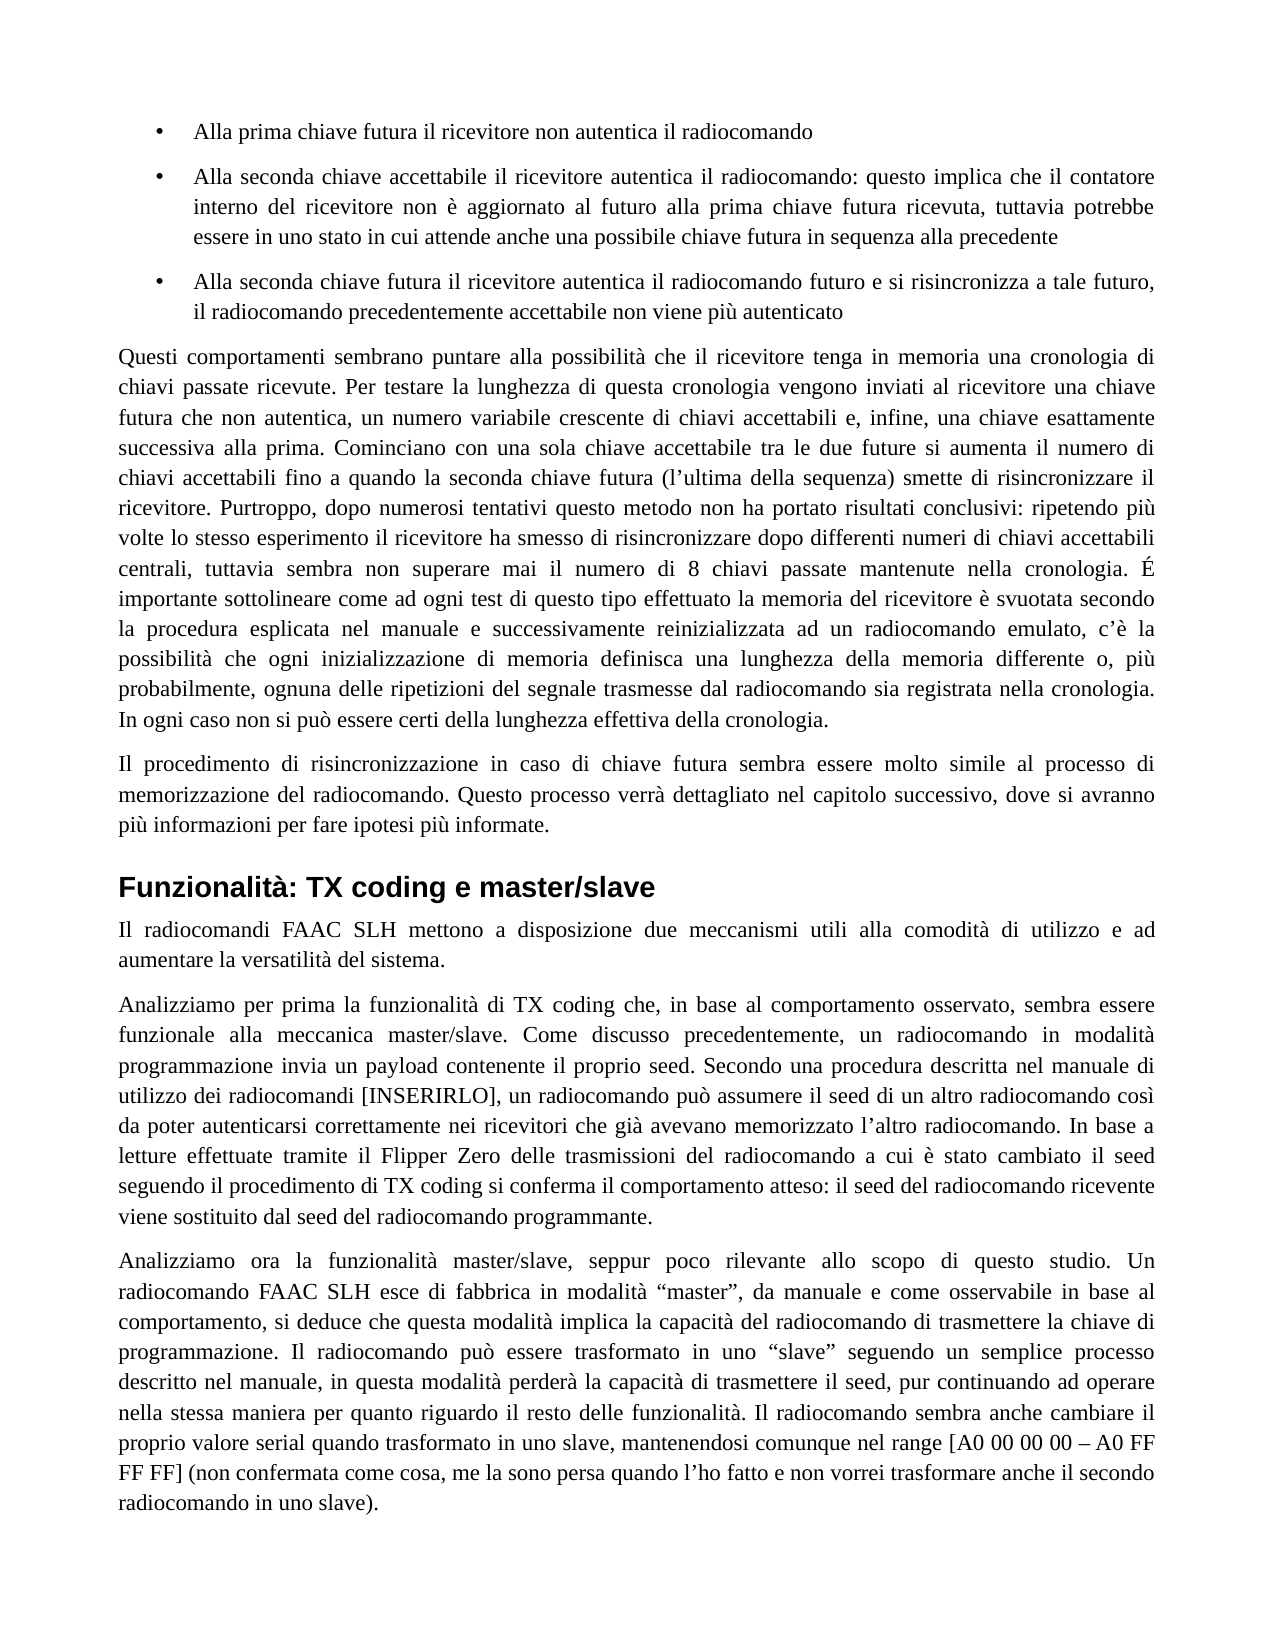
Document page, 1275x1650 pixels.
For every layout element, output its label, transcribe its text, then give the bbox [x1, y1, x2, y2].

text Analizziamo per prima la funzionalità di TX coding che, in base al comportamento osservato, sembra essere funzionale alla meccanica master/slave. Come discusso precedentemente, un radiocomando in modalità programmazione invia un payload contenente il proprio seed. Secondo una procedura descritta nel manuale di utilizzo dei radiocomandi [INSERIRLO], un radiocomando può assumere il seed di un altro radiocomando così da poter autenticarsi correttamente nei ricevitori che già avevano memorizzato l’altro radiocomando. In base a letture effettuate tramite il Flipper Zero delle trasmissioni del radiocomando a cui è stato cambiato il seed seguendo il procedimento di TX coding si conferma il comportamento atteso: il seed del radiocomando ricevente viene sostituito dal seed del radiocomando programmante. [118, 991, 1157, 1229]
text Il procedimento di risincronizzazione in caso di chiave futura sembra essere molto simile al processo di memorizzazione del radiocomando. Questo processo verrà dettagliato nel capitolo successivo, dove si avranno più informazioni per fare ipotesi più informate. [118, 750, 1157, 837]
subtitle Funzionalità: TX coding e master/slave [118, 870, 1157, 904]
text Analizziamo ora la funzionalità master/slave, seppur poco rilevante allo scopo di questo studio. Un radiocomando FAAC SLH esce di fabbrica in modalità “master”, da manuale e come osservabile in base al comportamento, si deduce che questa modalità implica la capacità del radiocomando di trasmettere la chiave di programmazione. Il radiocomando può essere trasformato in uno “slave” seguendo un semplice processo descritto nel manuale, in questa modalità perderà la capacità di trasmettere il seed, pur continuando ad operare nella stessa maniera per quanto riguardo il resto delle funzionalità. Il radiocomando sembra anche cambiare il proprio valore serial quando trasformato in uno slave, mantenendosi comunque nel range [A0 00 00 00 – A0 FF FF FF] (non confermata come cosa, me la sono persa quando l’ho fatto e non vorrei trasformare anche il secondo radiocomando in uno slave). [118, 1247, 1157, 1516]
list Alla seconda chiave accettabile il ricevitore autentica il radiocomando: questo implica che il contatore interno del ricevitore non è aggiornato al futuro alla prima chiave futura ricevuta, tuttavia potrebbe essere in uno stato in cui attende anche una possibile chiave futura in sequenza alla precedente [156, 163, 1157, 250]
list Alla prima chiave futura il ricevitore non autentica il radiocomando [156, 118, 1157, 144]
text Il radiocomandi FAAC SLH mettono a disposizione due meccanismi utili alla comodità di utilizzo e ad aumentare la versatilità del sistema. [118, 916, 1157, 973]
text Questi comportamenti sembrano puntare alla possibilità che il ricevitore tenga in memoria una cronologia di chiavi passate ricevute. Per testare la lunghezza di questa cronologia vengono inviati al ricevitore una chiave futura che non autentica, un numero variabile crescente di chiavi accettabili e, infine, una chiave esattamente successiva alla prima. Cominciano con una sola chiave accettabile tra le due future si aumenta il numero di chiavi accettabili fino a quando la seconda chiave futura (l’ultima della sequenza) smette di risincronizzare il ricevitore. Purtroppo, dopo numerosi tentativi questo metodo non ha portato risultati conclusivi: ripetendo più volte lo stesso esperimento il ricevitore ha smesso di risincronizzare dopo differenti numeri di chiavi accettabili centrali, tuttavia sembra non superare mai il numero di 8 chiavi passate mantenute nella cronologia. É importante sottolineare come ad ogni test di questo tipo effettuato la memoria del ricevitore è svuotata secondo la procedura esplicata nel manuale e successivamente reinizializzata ad un radiocomando emulato, c’è la possibilità che ogni inizializzazione di memoria definisca una lunghezza della memoria differente o, più probabilmente, ognuna delle ripetizioni del segnale trasmesse dal radiocomando sia registrata nella cronologia. In ogni caso non si può essere certi della lunghezza effettiva della cronologia. [118, 343, 1157, 732]
list Alla seconda chiave futura il ricevitore autentica il radiocomando futuro e si risincronizza a tale futuro, il radiocomando precedentemente accettabile non viene più autenticato [156, 268, 1157, 325]
